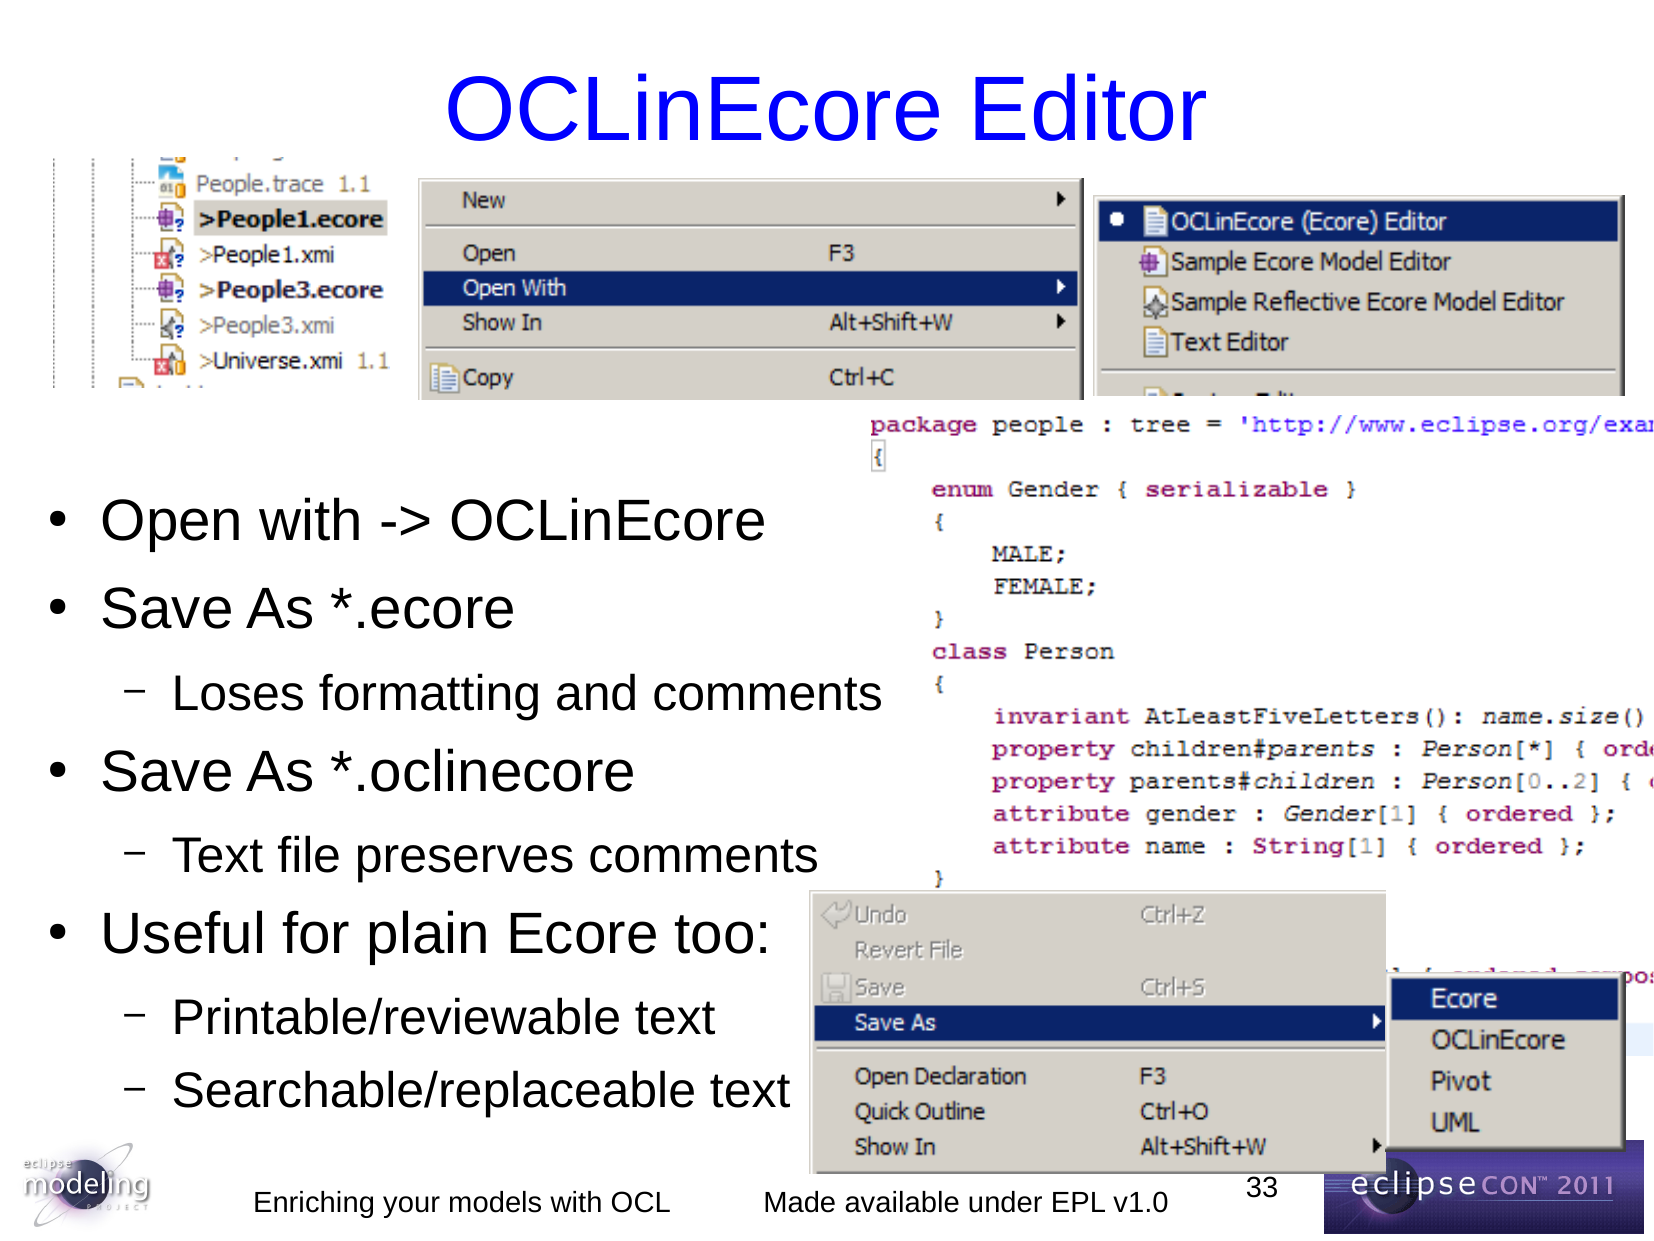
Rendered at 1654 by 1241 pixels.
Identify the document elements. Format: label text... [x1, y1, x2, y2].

picture [809, 415, 1654, 1234]
picture [53, 157, 390, 388]
picture [1093, 195, 1625, 396]
title OCLinEcore Editor [82, 49, 1571, 169]
picture [418, 178, 1084, 400]
list Open with -> OCLinEcore Save As *.ecore Loses formatting and comments Save As *.oclinecore Text file preserves comments Useful for plain Ecore too: Printable/reviewable text Searchable/replaceable text [0, 487, 949, 1125]
picture [9, 1136, 156, 1235]
